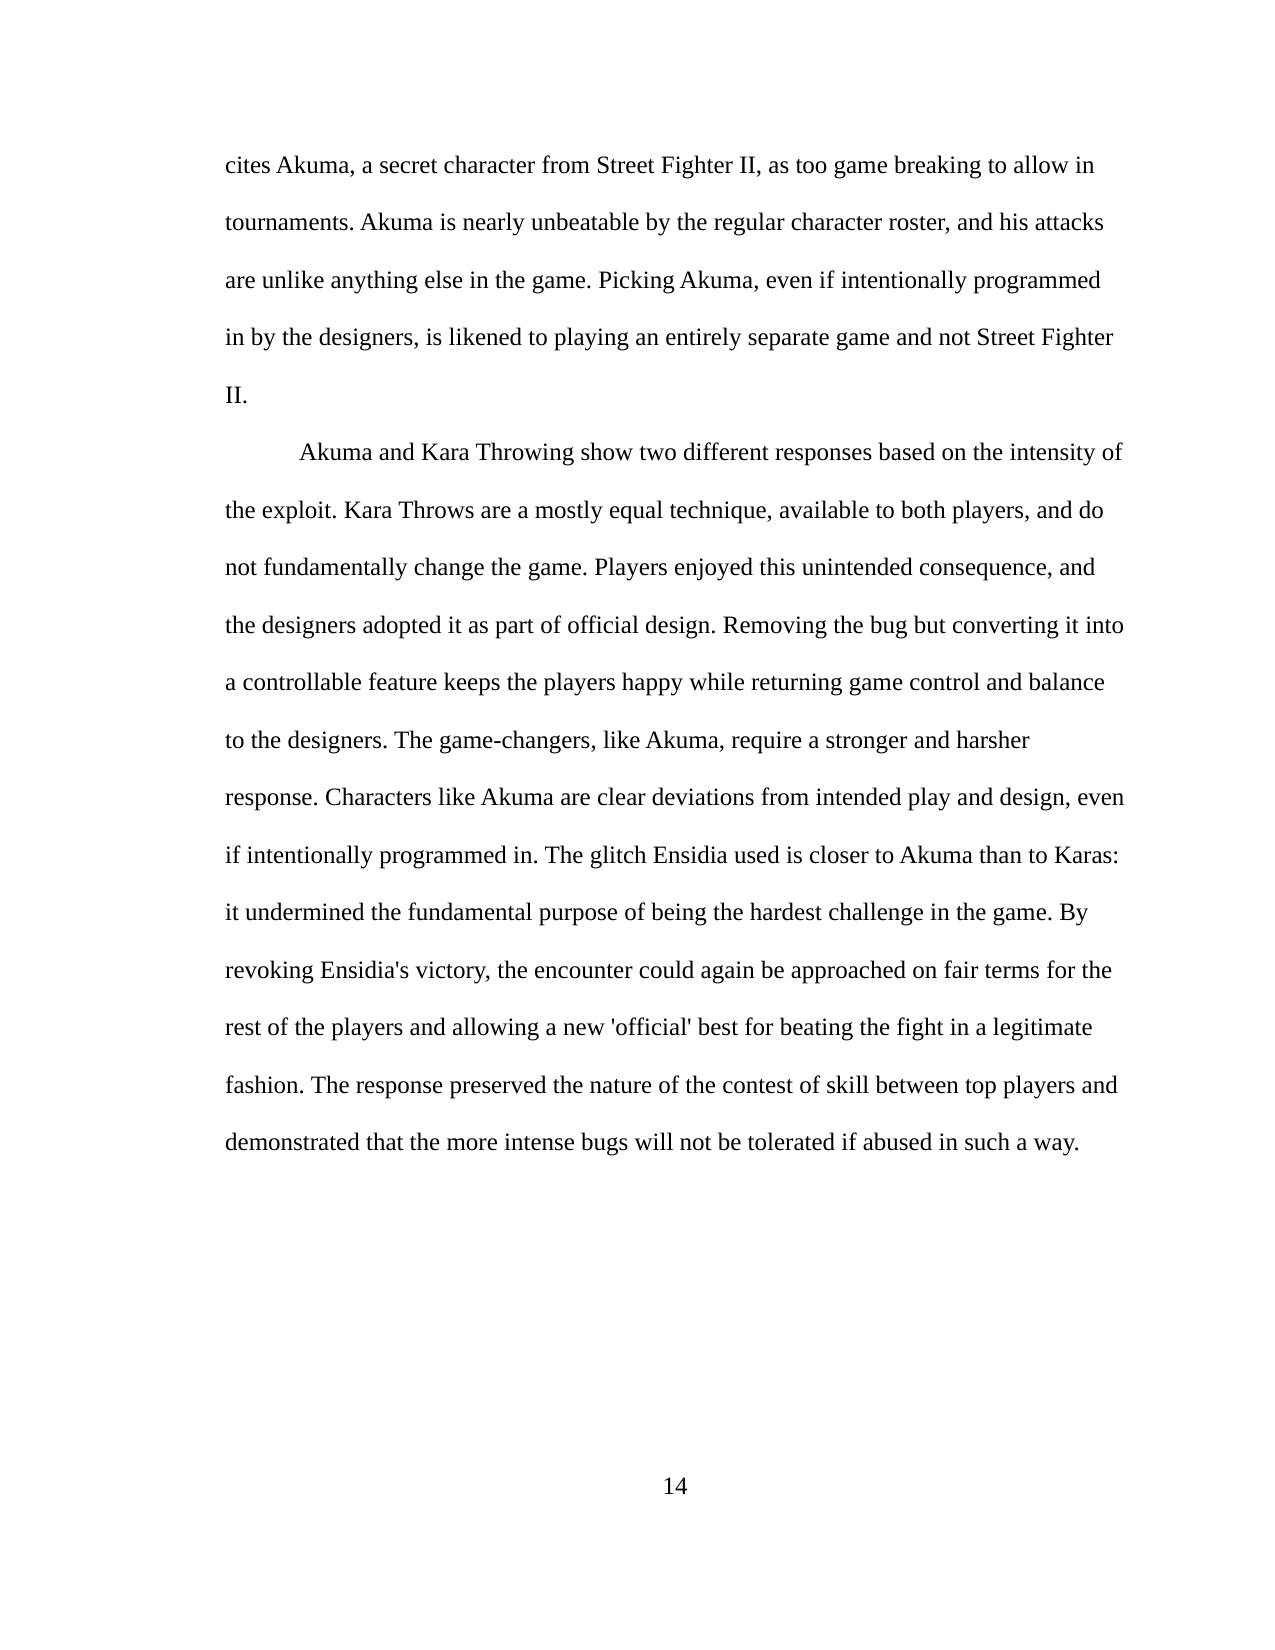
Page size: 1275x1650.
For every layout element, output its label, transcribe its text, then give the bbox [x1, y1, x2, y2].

text cites Akuma, a secret character from Street Fighter II, as too game breaking to allow in tournaments. Akuma is nearly unbeatable by the regular character roster, and his attacks are unlike anything else in the game. Picking Akuma, even if intentionally programmed in by the designers, is likened to playing an entirely separate game and not Street Fighter II. [225, 150, 1125, 409]
text Akuma and Kara Throwing show two different responses based on the intensity of the exploit. Kara Throws are a mostly equal technique, available to both players, and do not fundamentally change the game. Players enjoyed this unintended consequence, and the designers adopted it as part of official design. Removing the bug but converting it into a controllable feature keeps the players happy while returning game control and balance to the designers. The game-changers, like Akuma, require a stronger and harsher response. Characters like Akuma are clear deviations from intended play and design, even if intentionally programmed in. The glitch Ensidia used is closer to Akuma than to Karas: it undermined the fundamental purpose of being the hardest challenge in the game. By revoking Ensidia's victory, the encounter could again be approached on fair terms for the rest of the players and allowing a new 'official' best for beating the fight in a legitimate fashion. The response preserved the nature of the contest of skill between top players and demonstrated that the more intense bugs will not be tolerated if abused in such a way. [225, 437, 1125, 1156]
